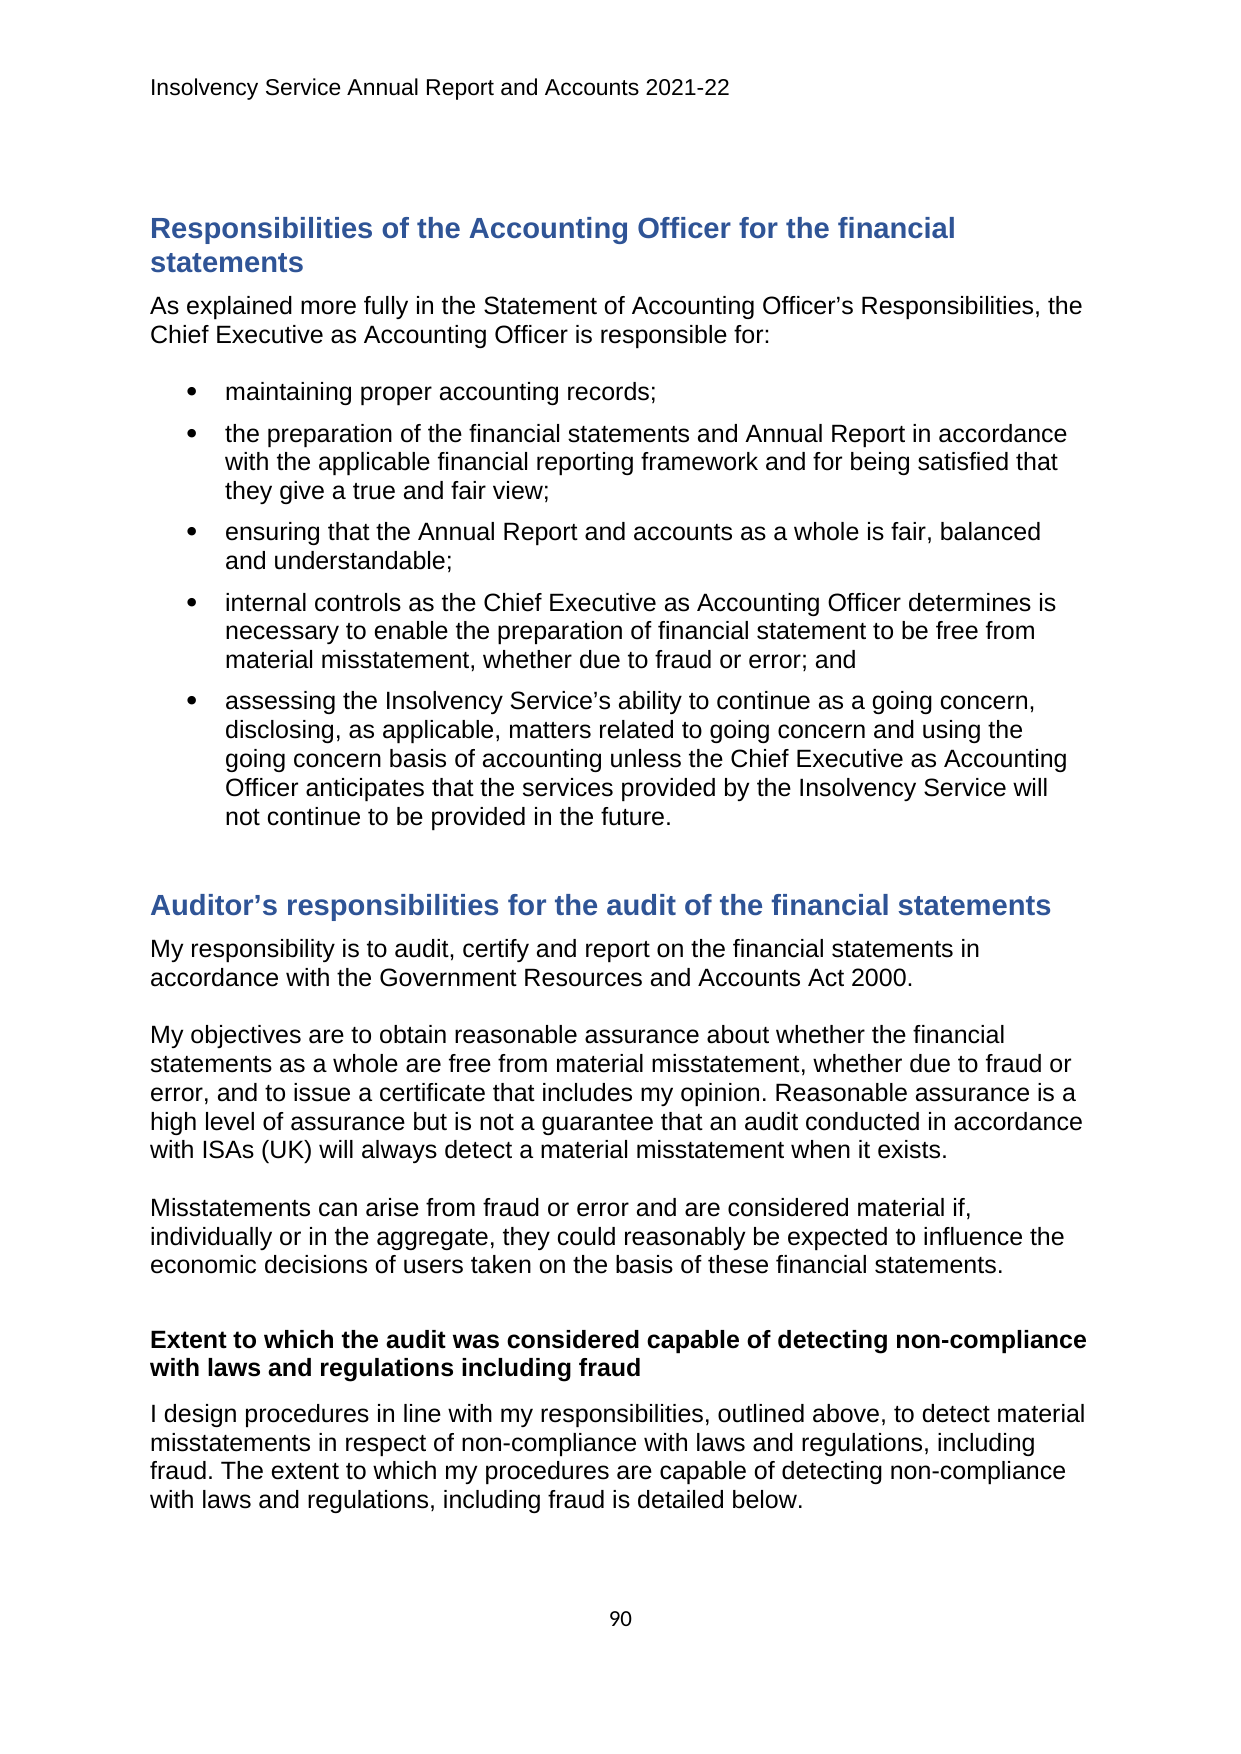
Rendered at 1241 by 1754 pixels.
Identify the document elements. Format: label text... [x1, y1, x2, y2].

subtitle Extent to which the audit was considered capable of detecting non-compliance with laws and regulations including fraud [150, 1324, 1090, 1382]
text As explained more fully in the Statement of Accounting Officer’s Responsibilities, the Chief Executive as Accounting Officer is responsible for: [150, 291, 1090, 348]
text My responsibility is to audit, certify and report on the financial statements in accordance with the Government Resources and Accounts Act 2000. [150, 934, 1090, 992]
list assessing the Insolvency Service’s ability to continue as a going concern, disclosing, as applicable, matters related to going concern and using the going concern basis of accounting unless the Chief Executive as Accounting Officer anticipates that the services provided by the Insolvency Service will not continue to be provided in the future. [187, 686, 1090, 859]
subtitle Auditor’s responsibilities for the audit of the financial statements [150, 888, 1090, 922]
list internal controls as the Chief Executive as Accounting Officer determines is necessary to enable the preparation of financial statement to be free from material misstatement, whether due to fraud or error; and [187, 587, 1090, 674]
list ensuring that the Annual Report and accounts as a whole is fair, balanced and understandable; [187, 517, 1090, 575]
list maintaining proper accounting records; [187, 377, 1090, 406]
subtitle Responsibilities of the Accounting Officer for the financial statements [150, 211, 1090, 278]
list the preparation of the financial statements and Annual Report in accordance with the applicable financial reporting framework and for being satisfied that they give a true and fair view; [187, 418, 1090, 505]
text My objectives are to obtain reasonable assurance about whether the financial statements as a whole are free from material misstatement, whether due to fraud or error, and to issue a certificate that includes my opinion. Reasonable assurance is a high level of assurance but is not a guarantee that an audit conducted in accordance with ISAs (UK) will always detect a material misstatement when it exists. [150, 1020, 1090, 1164]
text I design procedures in line with my responsibilities, outlined above, to detect material misstatements in respect of non-compliance with laws and regulations, including fraud. The extent to which my procedures are capable of detecting non-compliance with laws and regulations, including fraud is detailed below. [150, 1399, 1090, 1514]
text Misstatements can arise from fraud or error and are considered material if, individually or in the aggregate, they could reasonably be expected to influence the economic decisions of users taken on the basis of these financial statements. [150, 1193, 1090, 1279]
